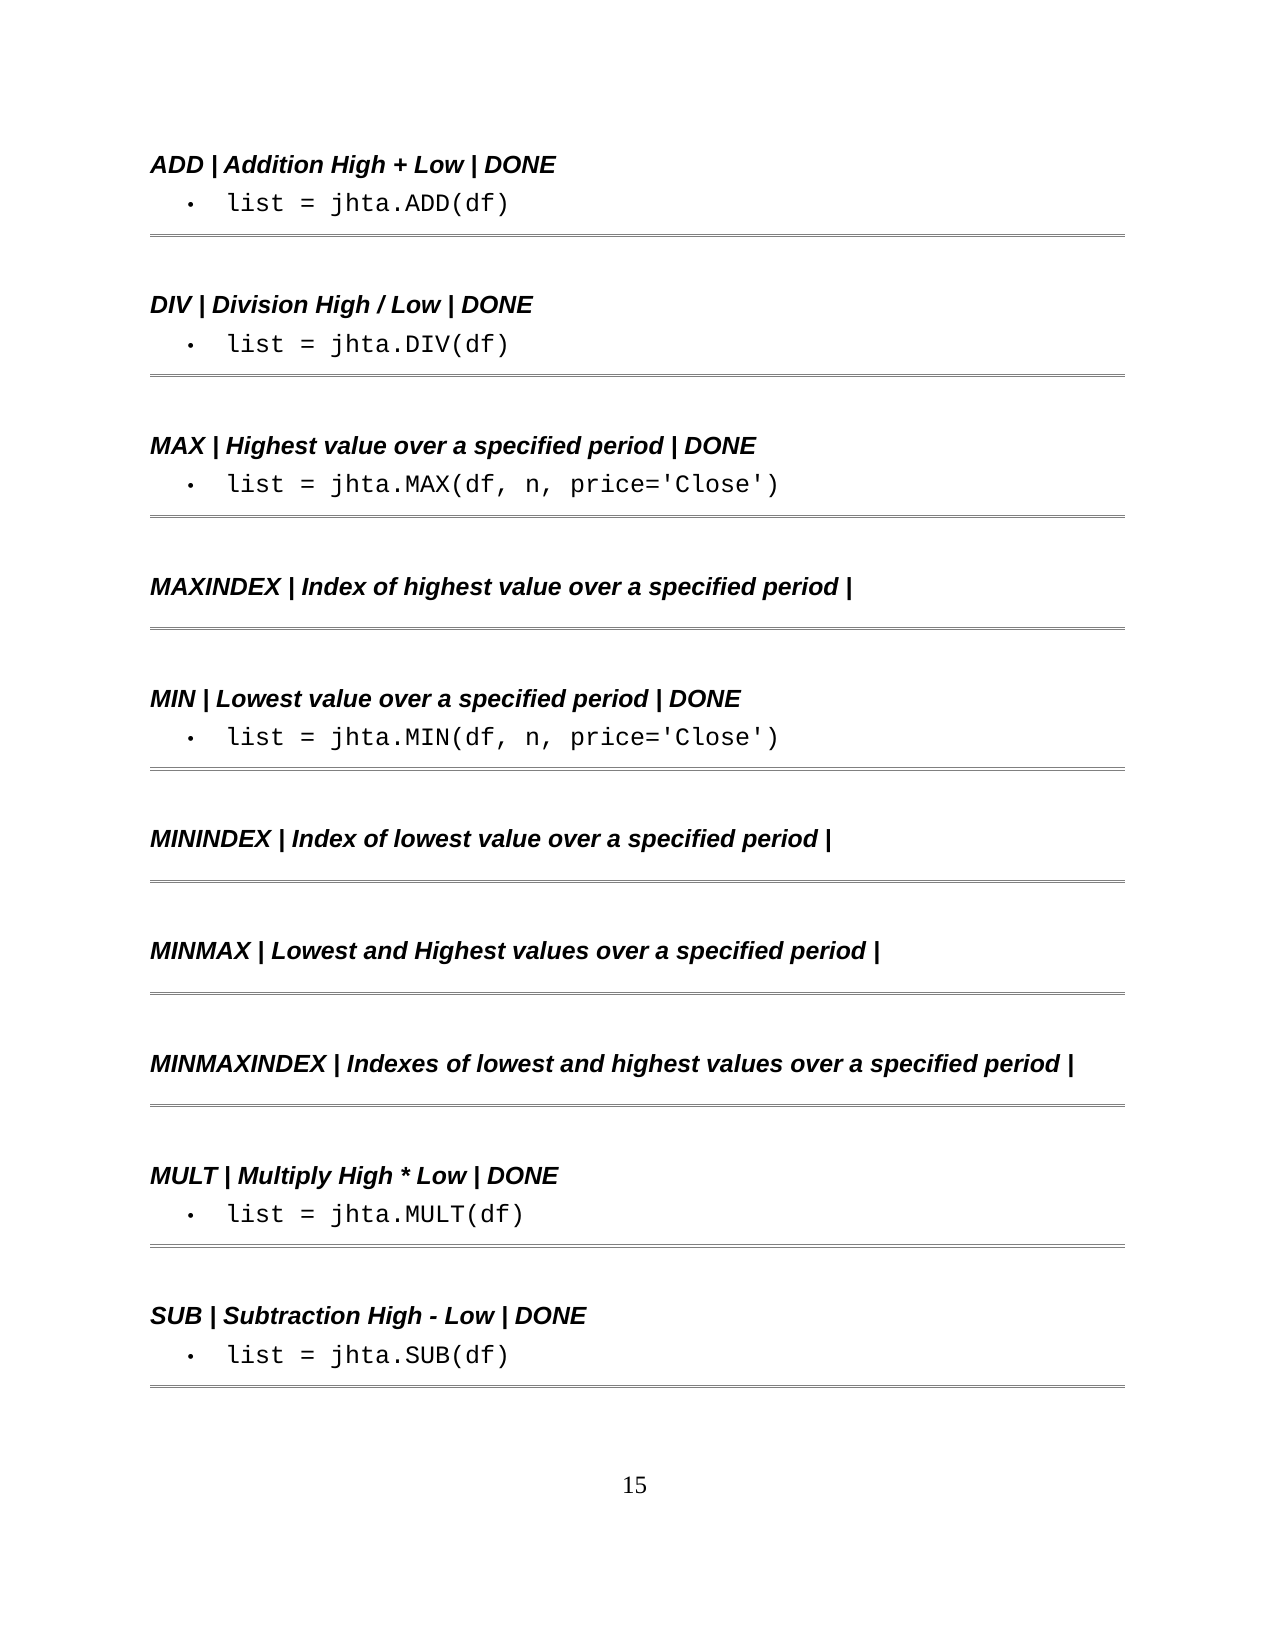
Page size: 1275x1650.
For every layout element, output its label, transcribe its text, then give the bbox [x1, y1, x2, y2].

subtitle MAX | Highest value over a specified period | DONE [150, 431, 1125, 459]
subtitle MINMAXINDEX | Indexes of lowest and highest values over a specified period | [150, 1049, 1125, 1077]
subtitle ADD | Addition High + Low | DONE [150, 150, 1125, 178]
subtitle MININDEX | Index of lowest value over a specified period | [150, 824, 1125, 853]
subtitle MULT | Multiply High * Low | DONE [150, 1161, 1125, 1189]
subtitle MIN | Lowest value over a specified period | DONE [150, 684, 1125, 712]
list list = jhta.MIN(df, n, price='Close') [187, 725, 1125, 753]
subtitle DIV | Division High / Low | DONE [150, 291, 1125, 319]
list list = jhta.MAX(df, n, price='Close') [187, 472, 1125, 500]
list list = jhta.MULT(df) [187, 1202, 1125, 1230]
subtitle MAXINDEX | Index of highest value over a specified period | [150, 572, 1125, 600]
list list = jhta.SUB(df) [187, 1342, 1125, 1371]
subtitle MINMAX | Lowest and Highest values over a specified period | [150, 936, 1125, 965]
subtitle SUB | Subtraction High - Low | DONE [150, 1301, 1125, 1330]
list list = jhta.ADD(df) [187, 191, 1125, 219]
list list = jhta.DIV(df) [187, 332, 1125, 360]
